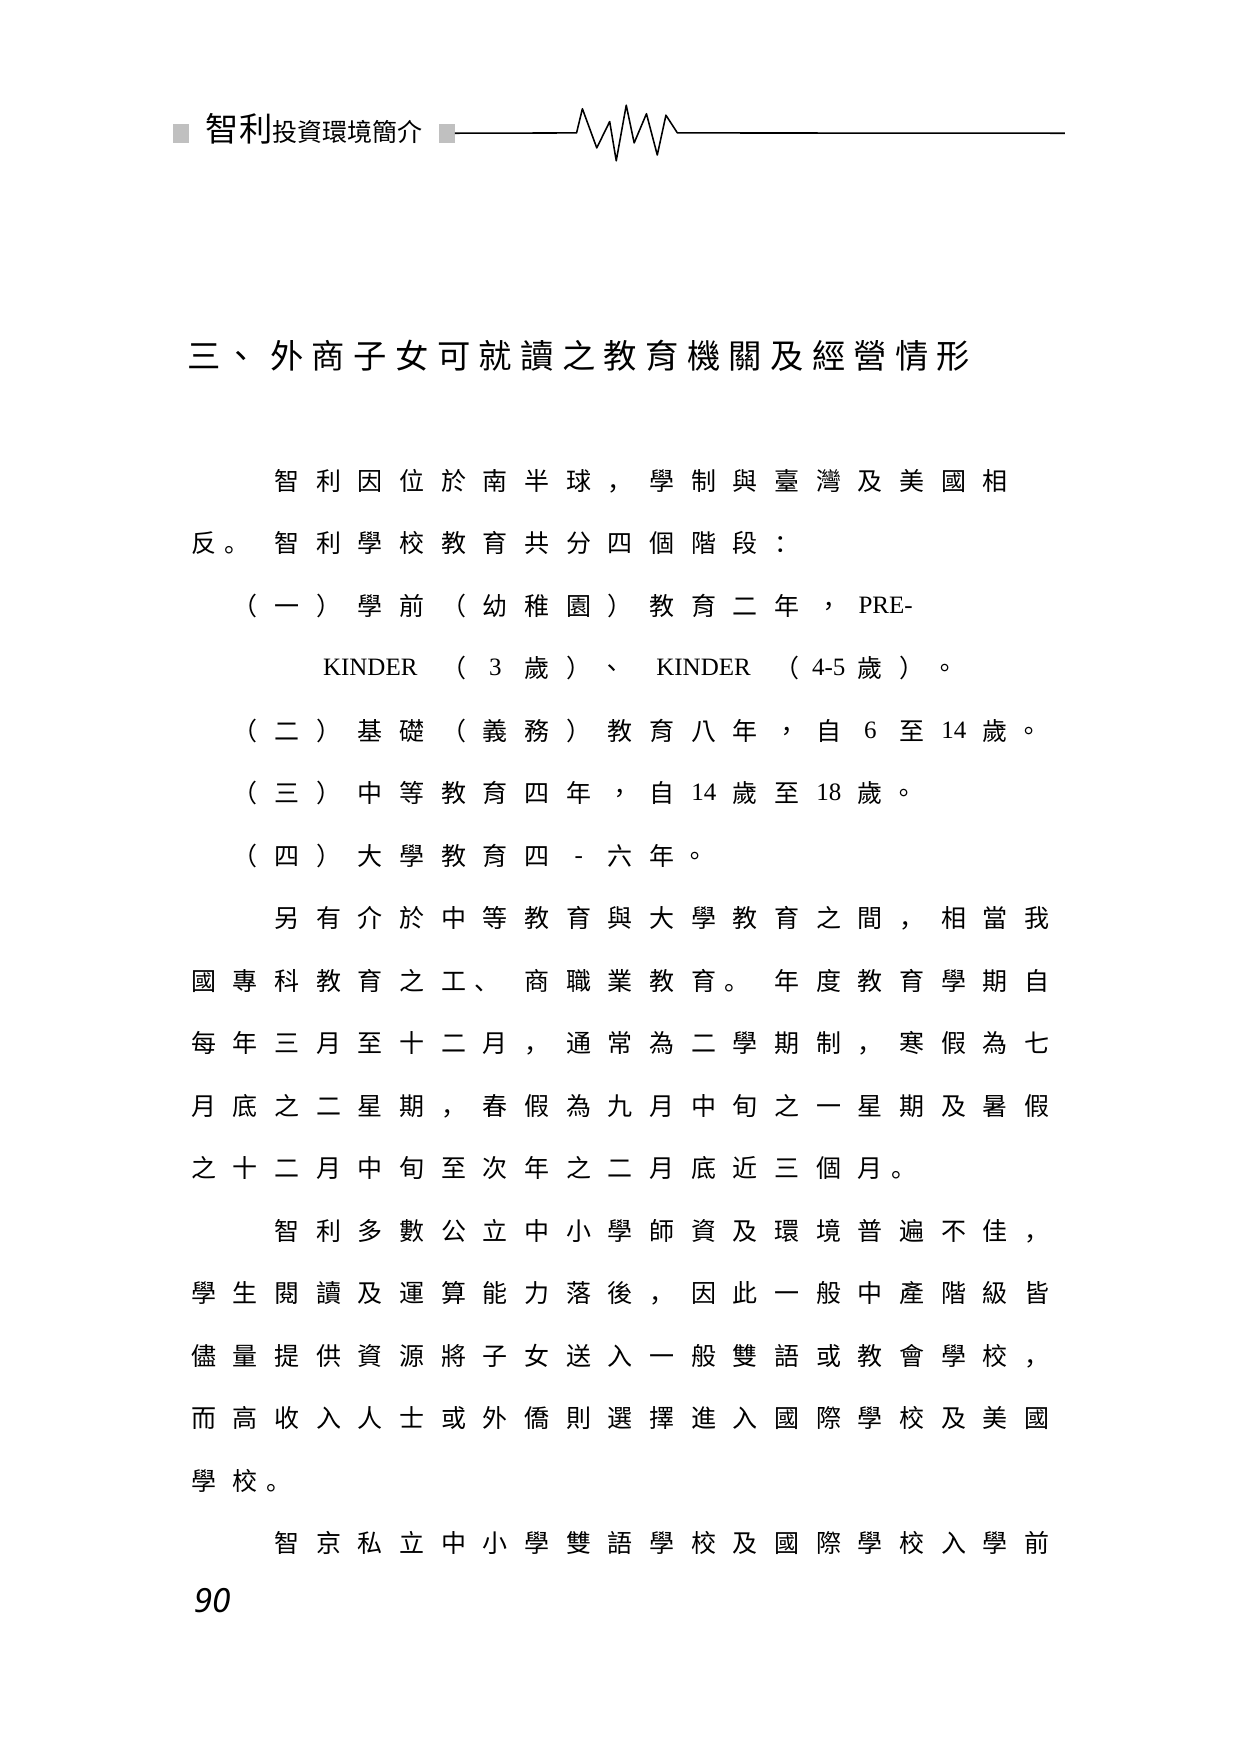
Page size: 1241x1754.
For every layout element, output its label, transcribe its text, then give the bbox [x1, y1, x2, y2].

text 智利多數公立中小學師資及環境普遍不佳，學生閱讀及運算能力落後，因此一般中產階級皆儘量提供資源將子女送入一般雙語或教會學校，而高收入人士或外僑則選擇進入國際學校及美國學校。 [183, 1188, 1058, 1500]
text 另有介於中等教育與大學教育之間，相當我國專科教育之工、商職業教育。年度教育學期自每年三月至十二月，通常為二學期制，寒假為七月底之二星期，春假為九月中旬之一星期及暑假之十二月中旬至次年之二月底近三個月。 [183, 875, 1058, 1188]
text （一）學前（幼稚園）教育二年，PRE-KINDER（3歲）、KINDER（4-5歲）。 [207, 563, 1058, 688]
text （三）中等教育四年，自14歲至18歲。 [207, 750, 1058, 813]
text 智利因位於南半球，學制與臺灣及美國相反。智利學校教育共分四個階段： [183, 438, 1058, 563]
text 三、外商子女可就讀之教育機關及經營情形 [183, 313, 1058, 375]
text （四）大學教育四-六年。 [207, 813, 1058, 875]
text （二）基礎（義務）教育八年，自6至14歲。 [207, 688, 1058, 750]
text 智京私立中小學雙語學校及國際學校入學前 [183, 1500, 1058, 1563]
